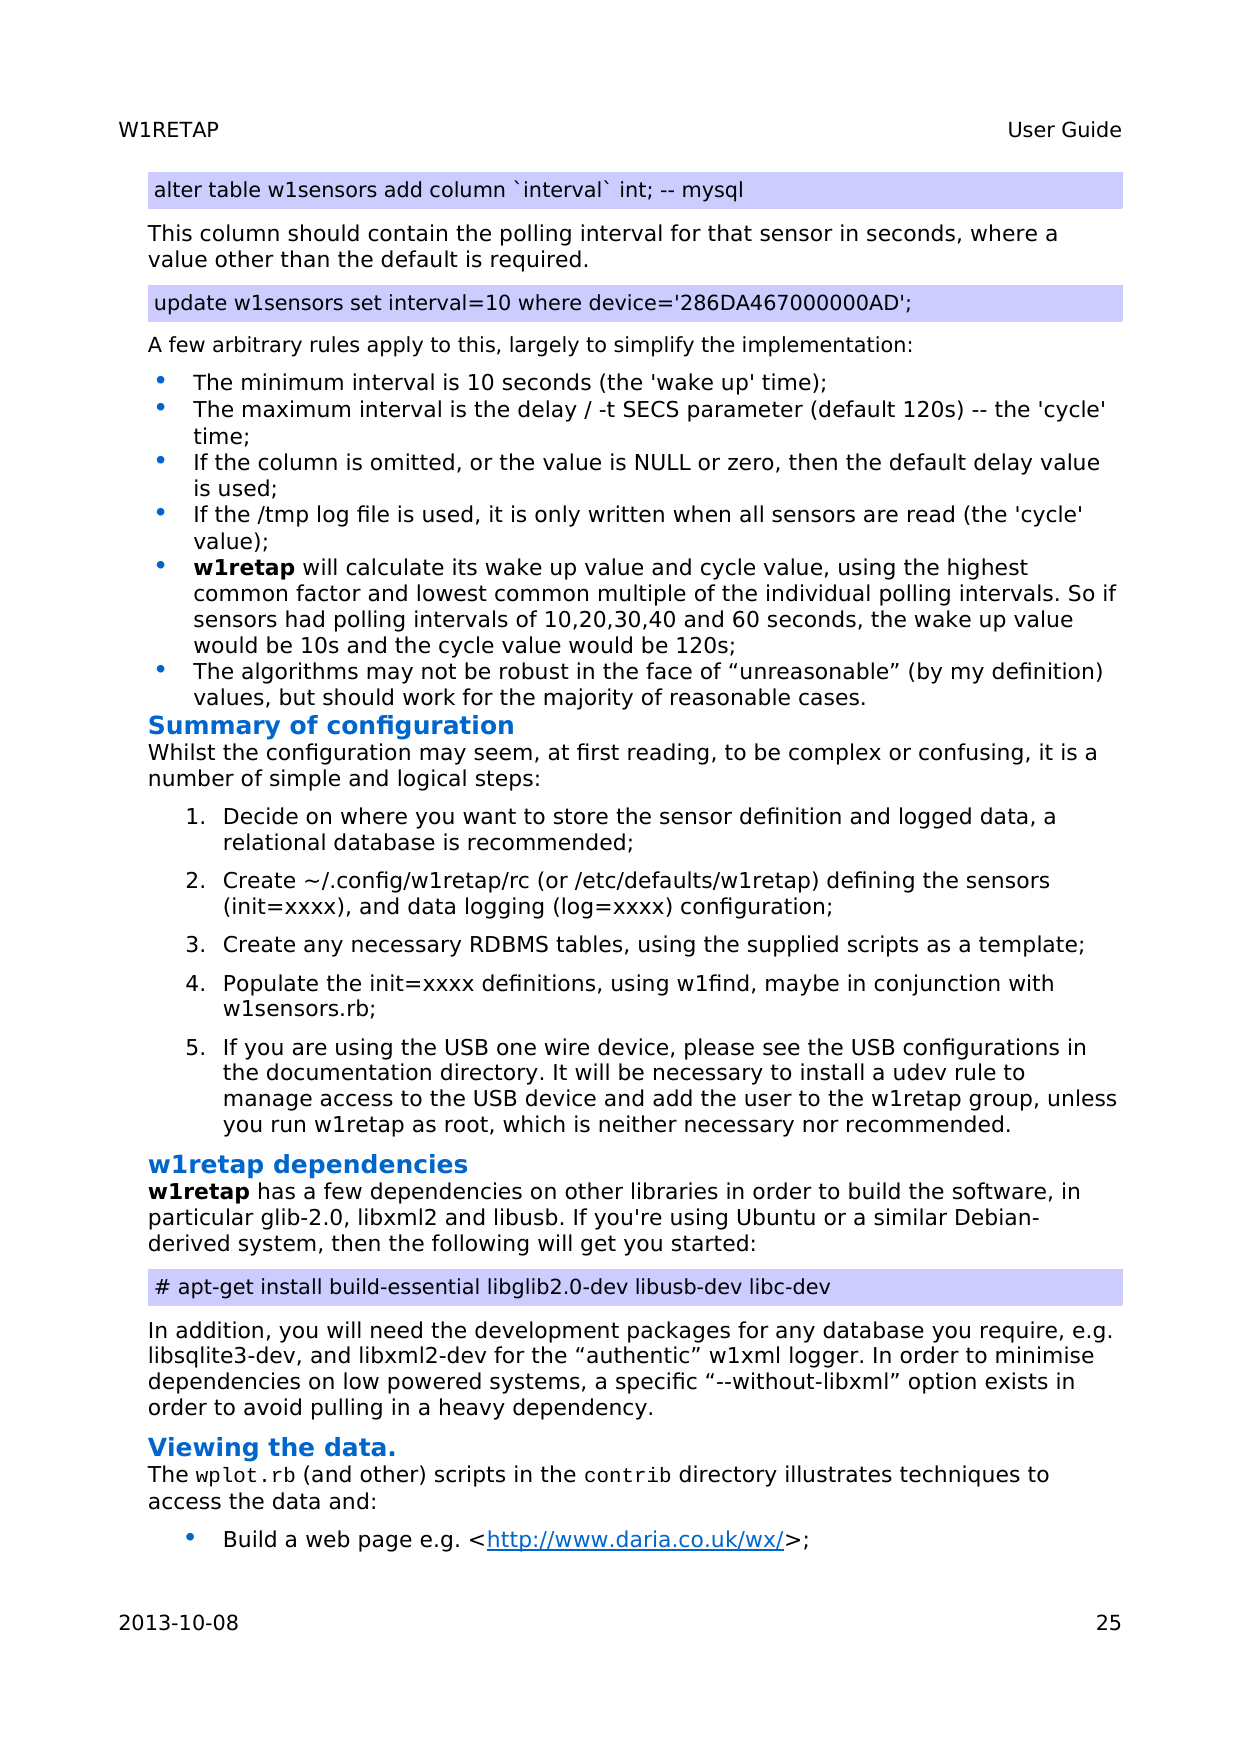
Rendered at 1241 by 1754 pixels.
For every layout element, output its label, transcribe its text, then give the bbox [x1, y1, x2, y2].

text The wplot.rb (and other) scripts in the contrib directory illustrates techniques to access the data and: [148, 1462, 1122, 1515]
list Populate the init=xxxx definitions, using w1find, maybe in conjunction with w1sensors.rb; [185, 970, 1122, 1022]
list Create ~/.config/w1retap/rc (or /etc/defaults/w1retap) defining the sensors (init=xxxx), and data logging (log=xxxx) configuration; [185, 868, 1122, 920]
subtitle Summary of configuration [148, 711, 1122, 740]
list The minimum interval is 10 seconds (the 'wake up' time); [156, 370, 1122, 397]
text w1retap has a few dependencies on other libraries in order to build the software, in particular glib-2.0, libxml2 and libusb. If you're using Ubuntu or a similar Debian-derived system, then the following will get you started: [148, 1179, 1122, 1256]
list The maximum interval is the delay / -t SECS parameter (default 120s) -- the 'cycle' time; [156, 397, 1122, 449]
text update w1sensors set interval=10 where device='286DA467000000AD'; [149, 286, 1122, 321]
list Build a web page e.g. <http://www.daria.co.uk/wx/>; [185, 1527, 1122, 1554]
subtitle Viewing the data. [148, 1433, 1122, 1462]
subtitle w1retap dependencies [148, 1150, 1122, 1179]
text This column should contain the polling interval for that sensor in seconds, where a value other than the default is required. [148, 221, 1122, 272]
list Create any necessary RDBMS tables, using the supplied scripts as a template; [185, 932, 1122, 958]
list If the /tmp log file is used, it is only written when all sensors are read (the 'cycle' value); [156, 502, 1122, 554]
list If you are using the USB one wire device, please see the USB configurations in the documentation directory. It will be necessary to install a udev rule to manage access to the USB device and add the user to the w1retap group, unless you run w1retap as root, which is neither necessary nor recommended. [185, 1034, 1122, 1137]
text In addition, you will need the development packages for any database you require, e.g. libsqlite3-dev, and libxml2-dev for the “authentic” w1xml logger. In order to minimise dependencies on low powered systems, a specific “--without-libxml” option exists in order to avoid pulling in a heavy dependency. [148, 1318, 1122, 1421]
list w1retap will calculate its wake up value and cycle value, using the highest common factor and lowest common multiple of the individual polling intervals. So if sensors had polling intervals of 10,20,30,40 and 60 seconds, the wake up value would be 10s and the cycle value would be 120s; [156, 554, 1122, 658]
text A few arbitrary rules apply to this, largely to simplify the implementation: [148, 333, 1122, 358]
list The algorithms may not be robust in the face of “unreasonable” (by my definition) values, but should work for the majority of reasonable cases. [156, 658, 1122, 711]
text Whilst the configuration may seem, at first reading, to be complex or confusing, it is a number of simple and logical steps: [148, 740, 1122, 792]
list If the column is omitted, or the value is NULL or zero, then the default delay value is used; [156, 449, 1122, 502]
list Decide on where you want to store the sensor definition and logged data, a relational database is recommended; [185, 804, 1122, 856]
text alter table w1sensors add column `interval` int; -- mysql [149, 173, 1122, 208]
text # apt-get install build-essential libglib2.0-dev libusb-dev libc-dev [149, 1270, 1122, 1305]
